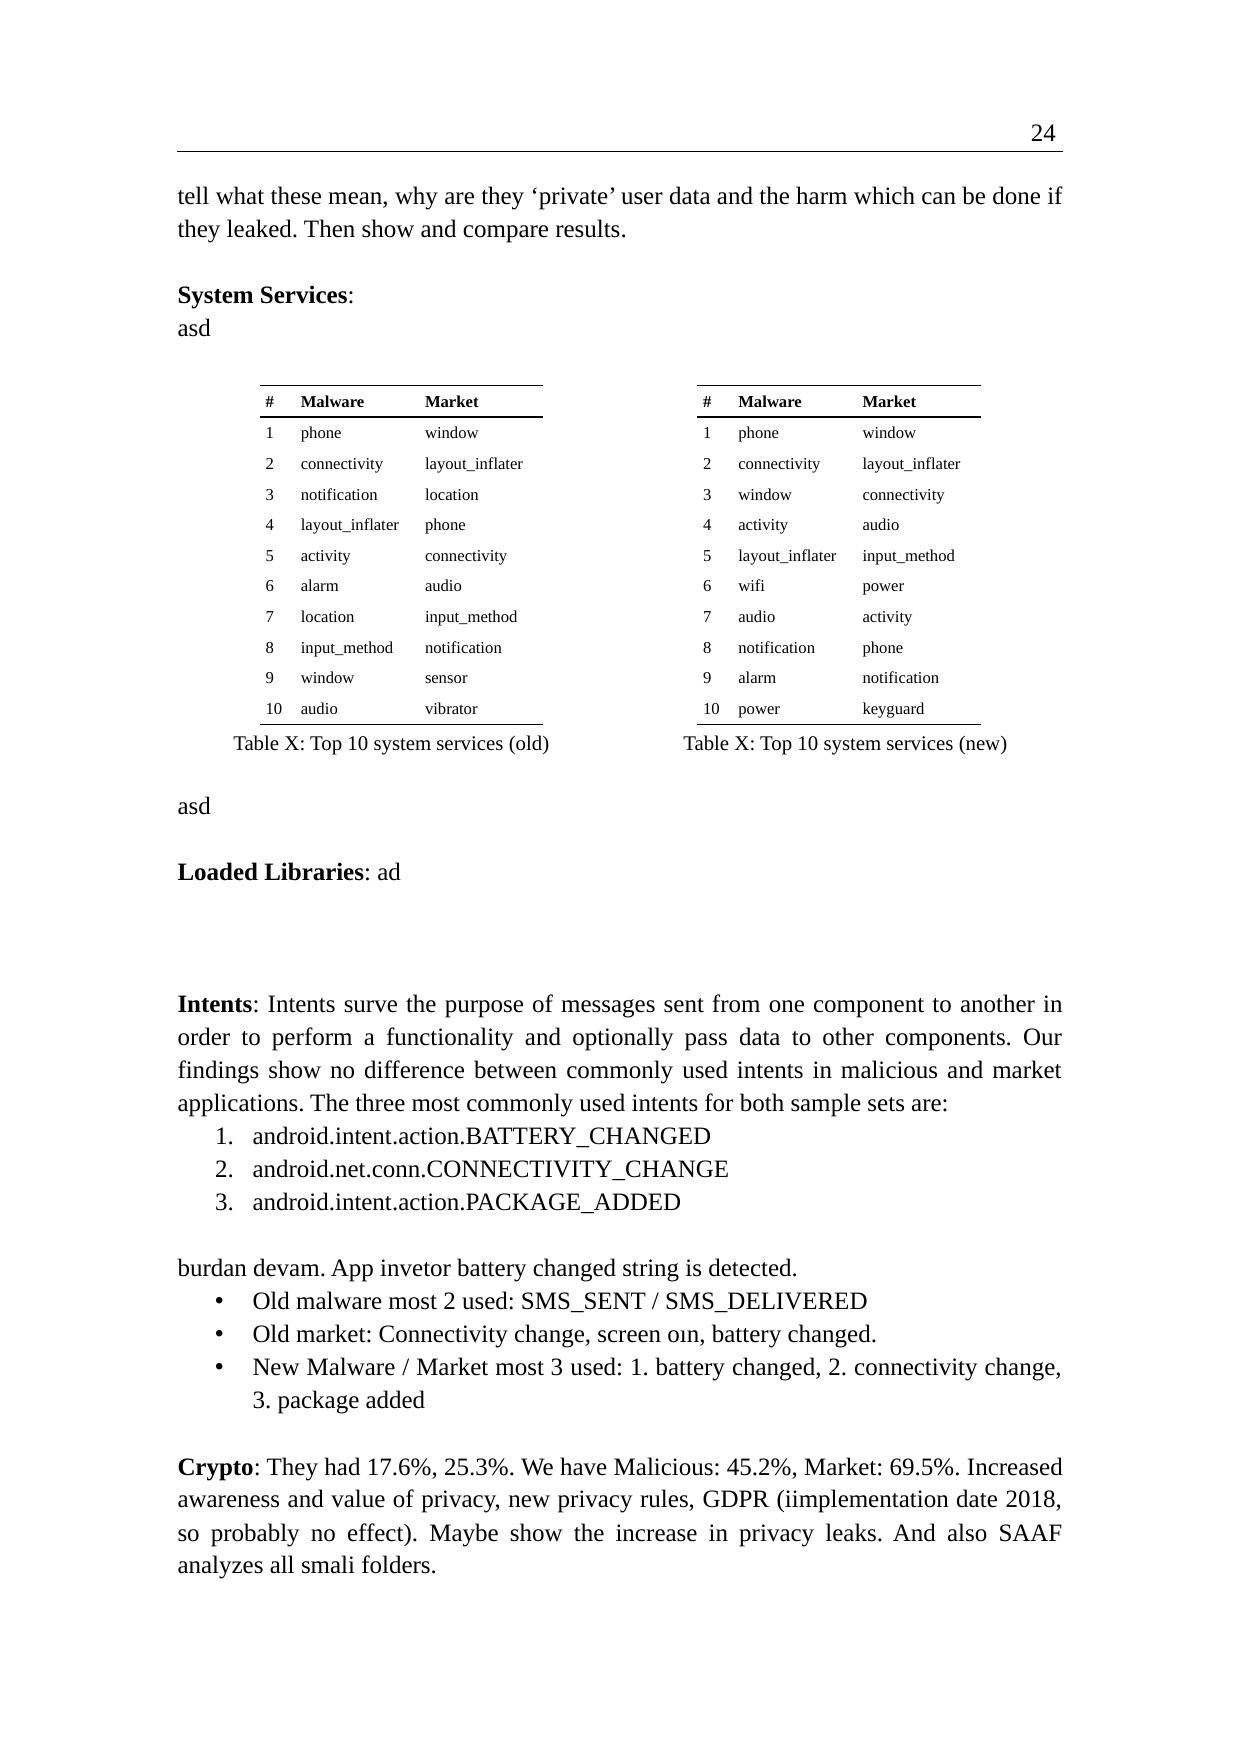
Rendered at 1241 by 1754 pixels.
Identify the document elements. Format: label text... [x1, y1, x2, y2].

table_cell notification [856, 663, 981, 693]
table_cell 2 [260, 448, 295, 479]
table_cell 8 [697, 632, 732, 662]
table_cell connectivity [295, 448, 419, 479]
text asd [177, 791, 1063, 820]
table_header [579, 379, 662, 731]
table_cell activity [295, 540, 419, 571]
table_cell layout_inflater [856, 448, 981, 479]
table_cell 1 [260, 418, 295, 448]
table_cell 9 [697, 663, 732, 693]
table_cell 10 [260, 693, 295, 724]
table_cell phone [295, 418, 419, 448]
table_cell 7 [697, 601, 732, 632]
text burdan devam. App invetor battery changed string is detected. [177, 1253, 1063, 1282]
table_cell alarm [733, 663, 856, 693]
table_cell phone [856, 632, 981, 662]
table_cell layout_inflater [419, 448, 543, 479]
table_header # [260, 386, 295, 416]
table_cell audio [856, 509, 981, 540]
text Crypto: They had 17.6%, 25.3%. We have Malicious: 45.2%, Market: 69.5%. Increased awareness and value of privacy, new privacy rules, GDPR (iimplementation date 2018, so probably no effect). Maybe show the increase in privacy leaks. And also SAAF analyzes all smali folders. [177, 1452, 1063, 1579]
list Old malware most 2 used: SMS_SENT / SMS_DELIVERED [215, 1286, 1063, 1315]
table_cell 6 [697, 571, 732, 601]
table_cell notification [419, 632, 543, 662]
table_header Market [419, 386, 543, 416]
text tell what these mean, why are they ‘private’ user data and the harm which can be done if they leaked. Then show and compare results. [177, 181, 1063, 243]
table_cell 2 [697, 448, 732, 479]
table_cell notification [733, 632, 856, 662]
table_cell 1 [697, 418, 732, 448]
table_cell activity [733, 509, 856, 540]
list New Malware / Market most 3 used: 1. battery changed, 2. connectivity change, 3. package added [215, 1352, 1063, 1414]
table_cell audio [733, 601, 856, 632]
table_header Market [856, 386, 981, 416]
table_cell 7 [260, 601, 295, 632]
table_cell 6 [260, 571, 295, 601]
list android.intent.action.PACKAGE_ADDED [215, 1187, 1063, 1216]
table_cell window [856, 418, 981, 448]
table_header # [697, 386, 732, 416]
table_cell 3 [260, 479, 295, 509]
table_cell connectivity [733, 448, 856, 479]
table_cell audio [295, 693, 419, 724]
table_cell 5 [697, 540, 732, 571]
table_cell 3 [697, 479, 732, 509]
text Table X: Top 10 system services (old) Table X: Top 10 system services (new) [177, 731, 1063, 754]
table_cell power [733, 693, 856, 724]
text Loaded Libraries: ad [177, 857, 1063, 886]
table_cell 10 [697, 693, 732, 724]
table_cell window [733, 479, 856, 509]
table_header [662, 379, 1016, 731]
table_cell phone [733, 418, 856, 448]
table_cell input_method [419, 601, 543, 632]
table_header Malware [295, 386, 419, 416]
table_cell power [856, 571, 981, 601]
table_cell 5 [260, 540, 295, 571]
table_cell location [295, 601, 419, 632]
table_cell activity [856, 601, 981, 632]
list android.net.conn.CONNECTIVITY_CHANGE [215, 1154, 1063, 1183]
table_cell 9 [260, 663, 295, 693]
table_cell input_method [856, 540, 981, 571]
table_cell 4 [260, 509, 295, 540]
table_cell layout_inflater [295, 509, 419, 540]
list android.intent.action.BATTERY_CHANGED [215, 1121, 1063, 1150]
table_cell window [419, 418, 543, 448]
table_cell sensor [419, 663, 543, 693]
table_cell 8 [260, 632, 295, 662]
table_header [224, 379, 578, 731]
table_cell alarm [295, 571, 419, 601]
table_cell audio [419, 571, 543, 601]
table_cell 4 [697, 509, 732, 540]
text Intents: Intents surve the purpose of messages sent from one component to another in order to perform a functionality and optionally pass data to other components. Our findings show no difference between commonly used intents in malicious and market applications. The three most commonly used intents for both sample sets are: [177, 989, 1063, 1117]
table_header Malware [733, 386, 856, 416]
table_cell input_method [295, 632, 419, 662]
table_cell layout_inflater [733, 540, 856, 571]
list Old market: Connectivity change, screen oın, battery changed. [215, 1319, 1063, 1348]
table_cell connectivity [419, 540, 543, 571]
table_cell location [419, 479, 543, 509]
text System Services: [177, 280, 1063, 309]
table_cell wifi [733, 571, 856, 601]
text asd [177, 313, 1063, 342]
table_cell window [295, 663, 419, 693]
table_cell keyguard [856, 693, 981, 724]
table_cell phone [419, 509, 543, 540]
table_cell connectivity [856, 479, 981, 509]
table_cell notification [295, 479, 419, 509]
table_cell vibrator [419, 693, 543, 724]
